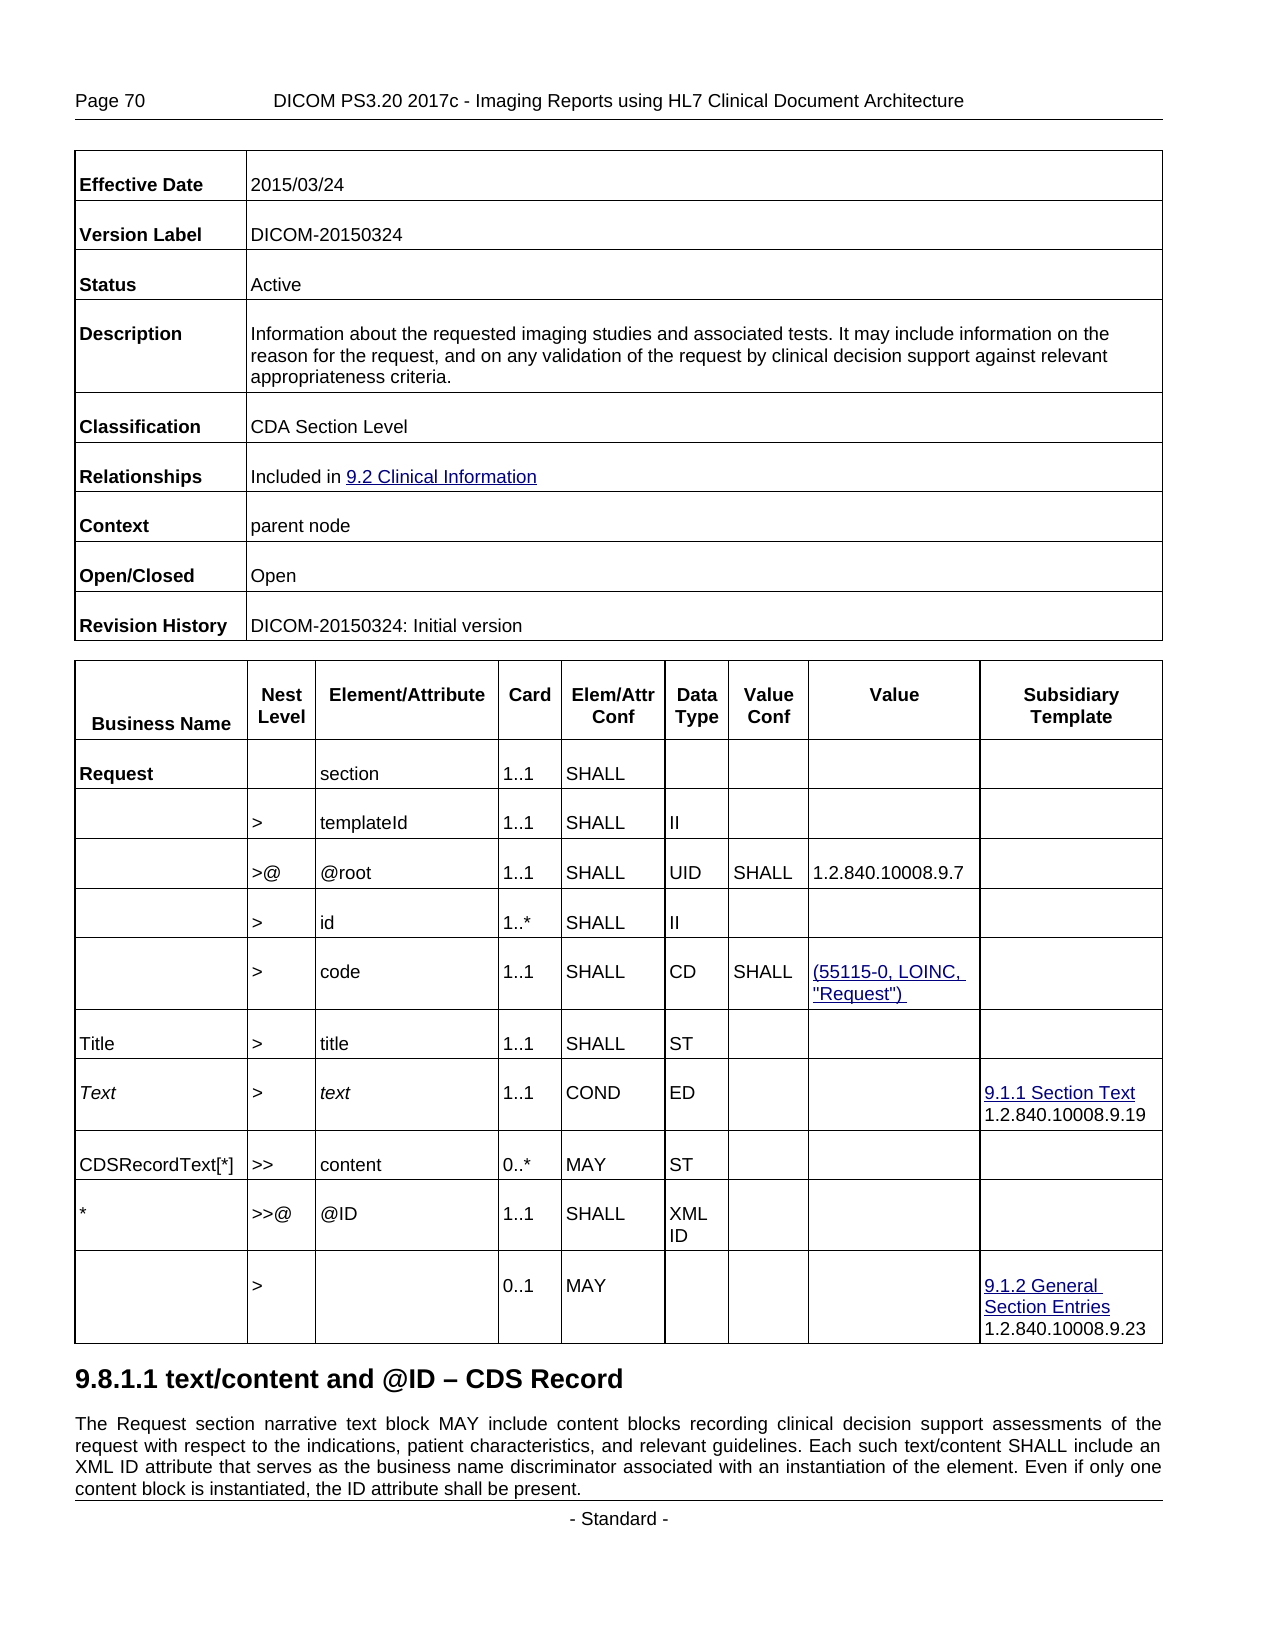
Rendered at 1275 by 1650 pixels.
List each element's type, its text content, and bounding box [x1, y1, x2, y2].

table_cell UID [666, 839, 728, 888]
table_cell CDA Section Level [247, 393, 1162, 442]
table_cell [729, 789, 808, 838]
table_header Element/​Attribute [316, 661, 498, 738]
table_cell DICOM-20150324: Initial version [247, 592, 1162, 640]
table_header Value [809, 661, 979, 738]
table_cell > [248, 938, 315, 1008]
table_cell section [316, 740, 498, 788]
table_cell SHALL [562, 789, 664, 838]
table_cell Revision History [76, 592, 246, 640]
table_cell 1..1 [499, 839, 561, 888]
table_header Card [499, 661, 561, 738]
table_cell [981, 1010, 1162, 1058]
table_cell COND [562, 1059, 664, 1129]
table_cell [981, 789, 1162, 838]
table_cell 0..* [499, 1131, 561, 1179]
table_cell [809, 1251, 979, 1343]
table_cell [729, 1059, 808, 1129]
table_cell Text [76, 1059, 247, 1129]
table_cell template​Id [316, 789, 498, 838]
table_cell id [316, 889, 498, 937]
table_cell 9.1.2 General Section Entries 1.2.840.10008.9.23 [981, 1251, 1162, 1343]
table_cell @root [316, 839, 498, 888]
table_cell 1..1 [499, 1180, 561, 1250]
table_cell [666, 1251, 728, 1343]
table_cell SHALL [562, 740, 664, 788]
table_cell [981, 740, 1162, 788]
table_cell Open [247, 542, 1162, 591]
table_cell 1.2.840.10008.9.7 [809, 839, 979, 888]
table_cell Classification [76, 393, 246, 442]
table_cell text [316, 1059, 498, 1129]
table_cell Active [247, 250, 1162, 299]
table_cell > [248, 1251, 315, 1343]
table_cell [729, 740, 808, 788]
table_cell @ID [316, 1180, 498, 1250]
table_cell [729, 1251, 808, 1343]
table_header Elem/Attr Conf [562, 661, 664, 738]
table_cell [248, 740, 315, 788]
table_cell [76, 889, 247, 937]
table_cell [76, 1251, 247, 1343]
table_cell [809, 1131, 979, 1179]
table_cell 1..1 [499, 1059, 561, 1129]
table_cell [809, 789, 979, 838]
table_cell SHALL [729, 839, 808, 888]
table_cell II [666, 889, 728, 937]
table_cell [729, 1010, 808, 1058]
table_cell ST [666, 1010, 728, 1058]
table_cell (55115-0, LOINC, "Request") [809, 938, 979, 1008]
table_cell Request [76, 740, 247, 788]
table_cell [76, 938, 247, 1008]
table_cell > [248, 1059, 315, 1129]
table_cell Title [76, 1010, 247, 1058]
table_cell [809, 1010, 979, 1058]
table_cell [76, 789, 247, 838]
table_cell XML ID [666, 1180, 728, 1250]
text The Request section narrative text block MAY include content blocks recording clinical decision support assessments of the request with respect to the indications, patient characteristics, and relevant guidelines. Each such text/content SHALL include an XML ID attribute that serves as the business name discriminator associated with an instantiation of the element. Even if only one content block is instantiated, the ID attribute shall be present. [75, 1413, 1162, 1499]
table_cell >>@ [248, 1180, 315, 1250]
table_header Data Type [666, 661, 728, 738]
text 9.8.1.1 text/content and @ID – CDS Record [75, 1363, 1162, 1394]
table_cell [76, 839, 247, 888]
table_cell Open/Closed [76, 542, 246, 591]
table_cell code [316, 938, 498, 1008]
table_cell [981, 839, 1162, 888]
table_cell [729, 1180, 808, 1250]
table_cell ED [666, 1059, 728, 1129]
table_cell > [248, 789, 315, 838]
table_cell [981, 1131, 1162, 1179]
table_cell 9.1.1 Section Text 1.2.840.10008.9.19 [981, 1059, 1162, 1129]
table_cell SHALL [562, 938, 664, 1008]
table_cell [666, 740, 728, 788]
table_cell [809, 1180, 979, 1250]
table_cell > [248, 1010, 315, 1058]
table_cell SHALL [562, 889, 664, 937]
table_cell SHALL [562, 839, 664, 888]
table_cell 1..1 [499, 938, 561, 1008]
table_cell 1..1 [499, 789, 561, 838]
table_cell SHALL [562, 1180, 664, 1250]
table_header Nest Level [248, 661, 315, 738]
table_cell SHALL [562, 1010, 664, 1058]
table_cell DICOM-20150324 [247, 201, 1162, 249]
table_cell title [316, 1010, 498, 1058]
table_cell Included in 9.2 Clinical Information [247, 443, 1162, 491]
table_cell CDSRecord​Text[*] [76, 1131, 247, 1179]
table_cell [809, 740, 979, 788]
table_cell ST [666, 1131, 728, 1179]
table_cell [981, 1180, 1162, 1250]
table_cell [729, 889, 808, 937]
table_cell [729, 1131, 808, 1179]
table_cell 2015/03/24 [247, 151, 1162, 200]
table_cell [981, 889, 1162, 937]
table_cell >> [248, 1131, 315, 1179]
table_cell parent node [247, 492, 1162, 541]
table_cell > [248, 889, 315, 937]
table_cell [316, 1251, 498, 1343]
table_cell CD [666, 938, 728, 1008]
table_cell Context [76, 492, 246, 541]
table_cell MAY [562, 1251, 664, 1343]
table_cell MAY [562, 1131, 664, 1179]
table_cell Status [76, 250, 246, 299]
table_cell [809, 1059, 979, 1129]
table_cell 0..1 [499, 1251, 561, 1343]
table_cell SHALL [729, 938, 808, 1008]
table_cell Description [76, 300, 246, 392]
table_cell II [666, 789, 728, 838]
table_cell [809, 889, 979, 937]
table_cell >@ [248, 839, 315, 888]
table_cell content [316, 1131, 498, 1179]
table_cell [981, 938, 1162, 1008]
table_cell Information about the requested imaging studies and associated tests. It may include information on the reason for the request, and on any validation of the request by clinical decision support against relevant appropriateness criteria. [247, 300, 1162, 392]
table_cell 1..1 [499, 1010, 561, 1058]
table_header Business Name [76, 661, 247, 738]
table_cell * [76, 1180, 247, 1250]
table_cell Version Label [76, 201, 246, 249]
table_cell Effective Date [76, 151, 246, 200]
table_cell 1..1 [499, 740, 561, 788]
table_header Subsidiary Template [981, 661, 1162, 738]
table_cell Relationships [76, 443, 246, 491]
table_cell 1..* [499, 889, 561, 937]
table_header Value Conf [729, 661, 808, 738]
